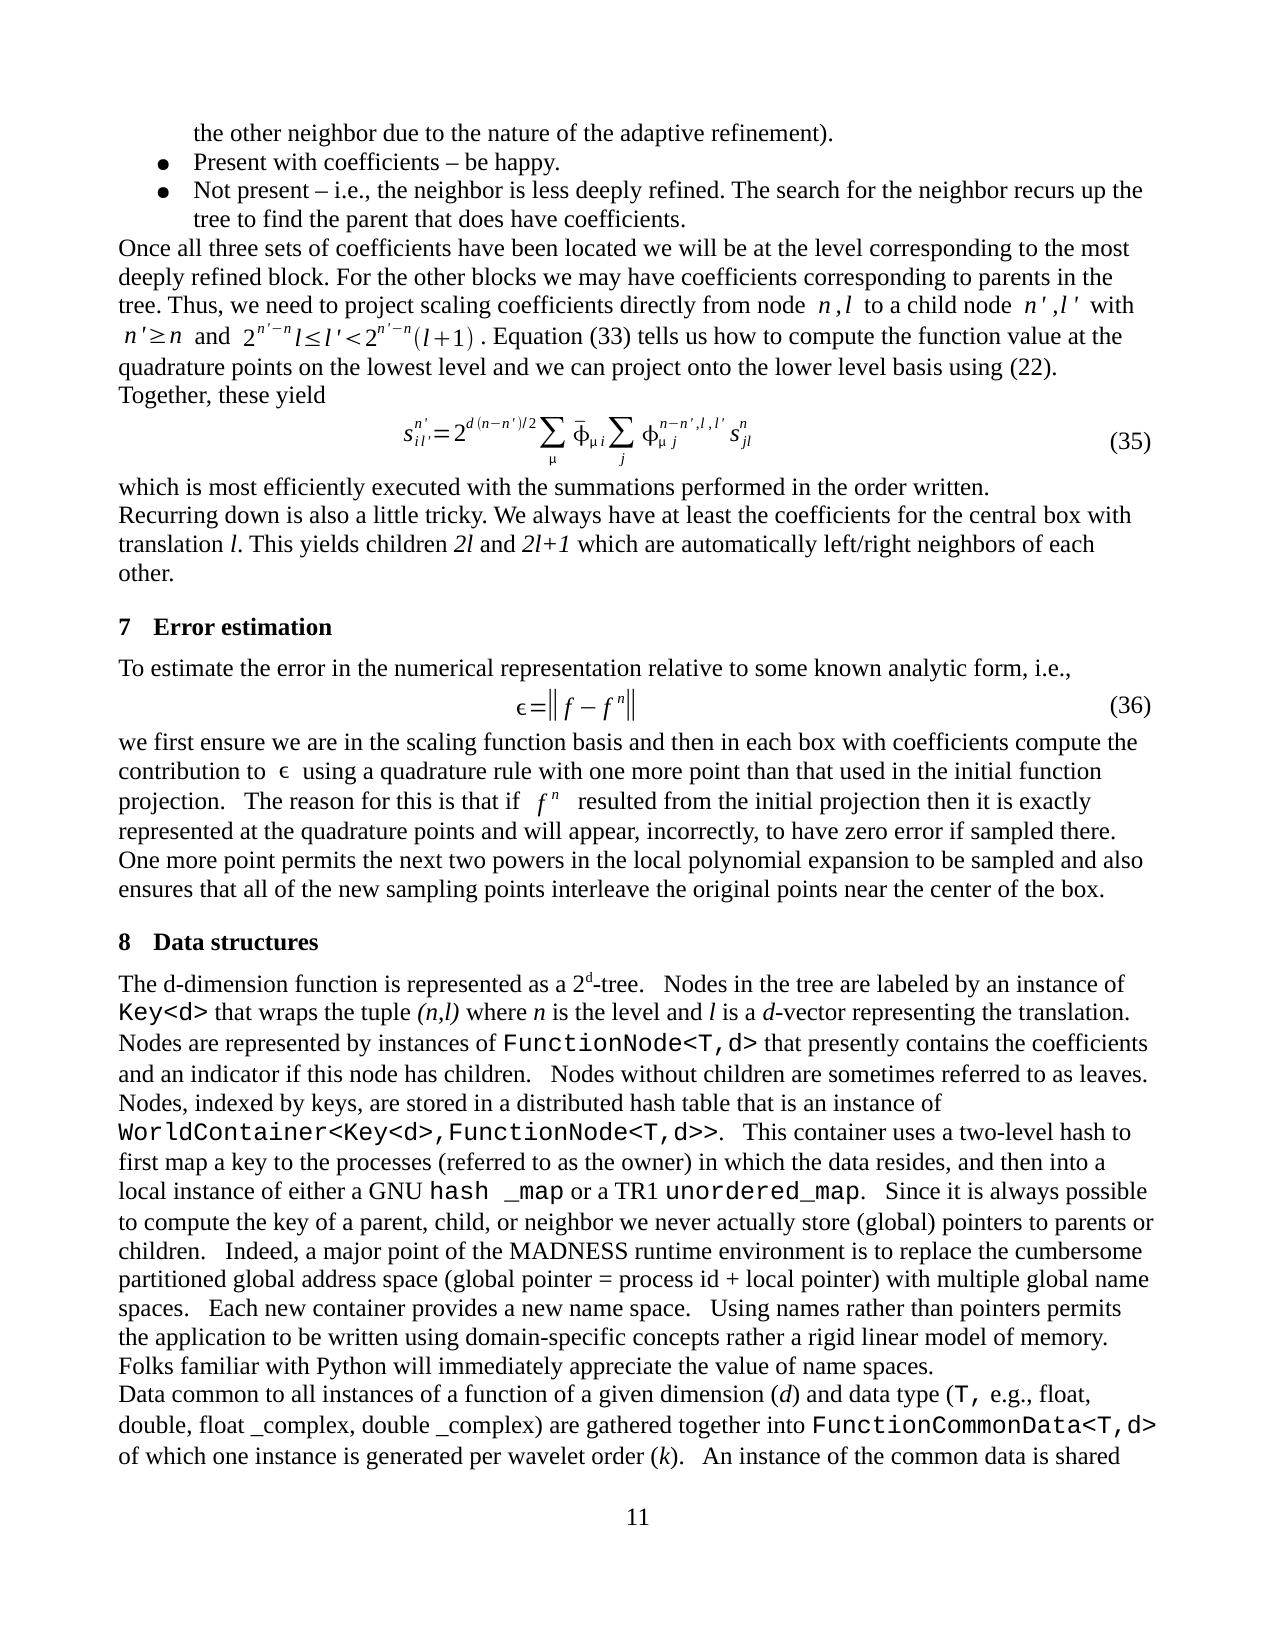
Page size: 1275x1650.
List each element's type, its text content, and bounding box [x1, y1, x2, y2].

text which is most efficiently executed with the summations performed in the order written. [118, 472, 1157, 500]
text The d-dimension function is represented as a 2d-tree. Nodes in the tree are labeled by an instance of Key<d> that wraps the tuple (n,l) where n is the level and l is a d-vector representing the translation. Nodes are represented by instances of FunctionNode<T,d> that presently contains the coefficients and an indicator if this node has children. Nodes without children are sometimes referred to as leaves. Nodes, indexed by keys, are stored in a distributed hash table that is an instance of WorldContainer<Key<d>,FunctionNode<T,d>>. This container uses a two-level hash to first map a key to the processes (referred to as the owner) in which the data resides, and then into a local instance of either a GNU hash _map or a TR1 unordered_map. Since it is always possible to compute the key of a parent, child, or neighbor we never actually store (global) pointers to parents or children. Indeed, a major point of the MADNESS runtime environment is to replace the cumbersome partitioned global address space (global pointer = process id + local pointer) with multiple global name spaces. Each new container provides a new name space. Using names rather than pointers permits the application to be written using domain-specific concepts rather a rigid linear model of memory. Folks familiar with Python will immediately appreciate the value of name spaces. [118, 969, 1157, 1379]
table_header (36) [1041, 682, 1157, 727]
list Not present – i.e., the neighbor is less deeply refined. The search for the neighbor recurs up the tree to find the parent that does have coefficients. [156, 176, 1157, 233]
subtitle Error estimation [118, 612, 1157, 640]
text Data common to all instances of a function of a given dimension (d) and data type (T, e.g., float, double, float _complex, double _complex) are gathered together into FunctionCommonData<T,d> of which one instance is generated per wavelet order (k). An instance of the common data is shared [118, 1379, 1157, 1470]
list the other neighbor due to the nature of the adaptive refinement). [156, 118, 1157, 147]
table_header [118, 409, 1041, 472]
subtitle Data structures [118, 927, 1157, 956]
text Recurring down is also a little tricky. We always have at least the coefficients for the central box with translation l. This yields children 2l and 2l+1 which are automatically left/right neighbors of each other. [118, 500, 1157, 587]
list Present with coefficients – be happy. [156, 147, 1157, 176]
text Once all three sets of coefficients have been located we will be at the level corresponding to the most deeply refined block. For the other blocks we may have coefficients corresponding to parents in the tree. Thus, we need to project scaling coefficients directly from node to a child node with and . Equation (33) tells us how to compute the function value at the quadrature points on the lowest level and we can project onto the lower level basis using (22). Together, these yield [118, 233, 1157, 409]
table_header (35) [1041, 409, 1157, 472]
text we first ensure we are in the scaling function basis and then in each box with coefficients compute the contribution to using a quadrature rule with one more point than that used in the initial function projection. The reason for this is that if resulted from the initial projection then it is exactly represented at the quadrature points and will appear, incorrectly, to have zero error if sampled there. One more point permits the next two powers in the local polynomial expansion to be sampled and also ensures that all of the new sampling points interleave the original points near the center of the box. [118, 727, 1157, 902]
text To estimate the error in the numerical representation relative to some known analytic form, i.e., [118, 653, 1157, 682]
table_header [118, 682, 1041, 727]
